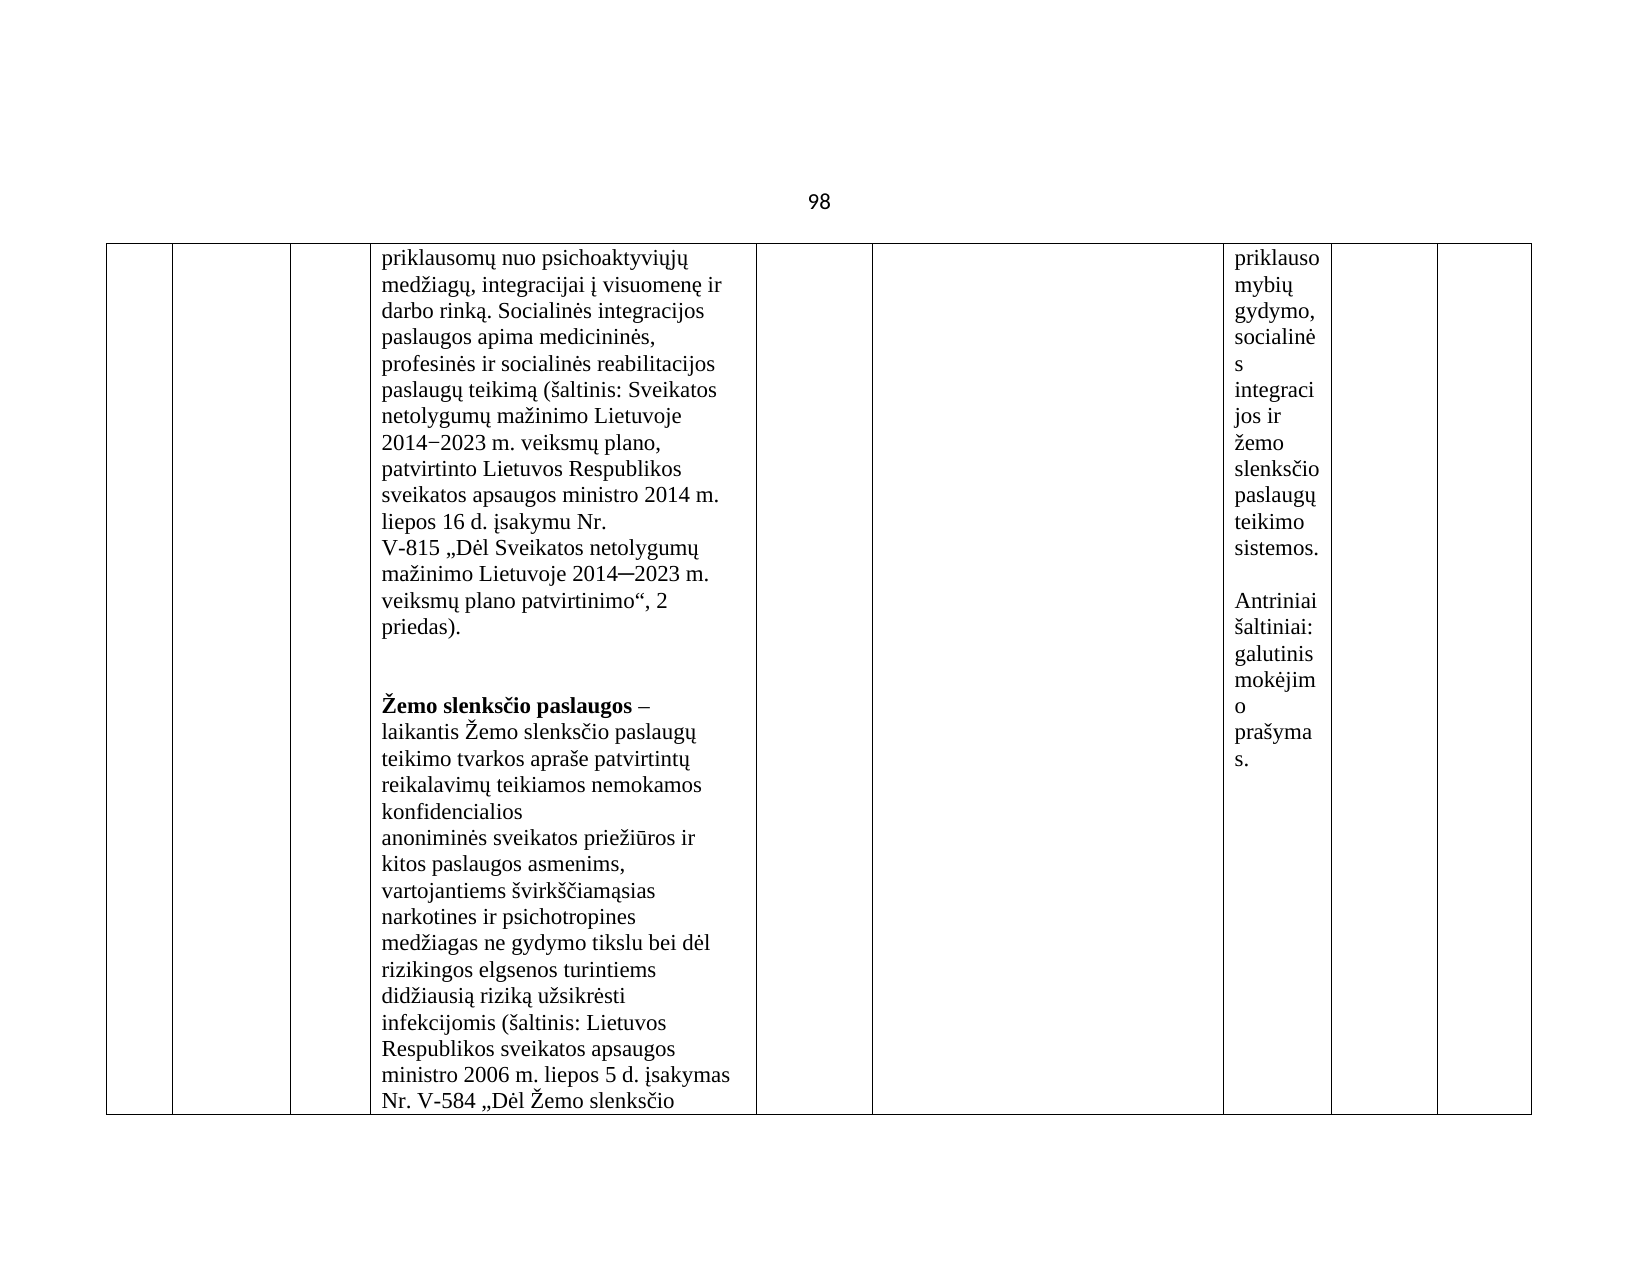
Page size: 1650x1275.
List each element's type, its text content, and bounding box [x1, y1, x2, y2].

table_cell [873, 244, 1223, 1114]
table_cell [1332, 244, 1437, 1114]
table_cell [173, 244, 290, 1114]
table_cell priklausomų nuo psichoaktyviųjų medžiagų, integracijai į visuomenę ir darbo rinką. Socialinės integracijos paslaugos apima medicininės, profesinės ir socialinės reabilitacijos paslaugų teikimą (šaltinis: Sveikatos netolygumų mažinimo Lietuvoje 2014−2023 m. veiksmų plano, patvirtinto Lietuvos Respublikos sveikatos apsaugos ministro 2014 m. liepos 16 d. įsakymu Nr. V-815 „Dėl Sveikatos netolygumų mažinimo Lietuvoje 2014─2023 m. veiksmų plano patvirtinimo“, 2 priedas). Žemo slenksčio paslaugos – laikantis Žemo slenksčio paslaugų teikimo tvarkos apraše patvirtintų reikalavimų teikiamos nemokamos konfidencialios anoniminės sveikatos priežiūros ir kitos paslaugos asmenims, vartojantiems švirkščiamąsias narkotines ir psichotropines medžiagas ne gydymo tikslu bei dėl rizikingos elgsenos turintiems didžiausią riziką užsikrėsti infekcijomis (šaltinis: Lietuvos Respublikos sveikatos apsaugos ministro 2006 m. liepos 5 d. įsakymas Nr. V-584 „Dėl Žemo slenksčio [371, 244, 756, 1114]
table_cell priklausomybių gydymo, socialinės integracijos ir žemo slenksčio paslaugų teikimo sistemos. Antriniai šaltiniai: galutinis mokėjimo prašymas. [1224, 244, 1331, 1114]
table_cell [107, 244, 172, 1114]
table_cell [1438, 244, 1531, 1114]
table_cell [291, 244, 370, 1114]
table_cell [757, 244, 872, 1114]
